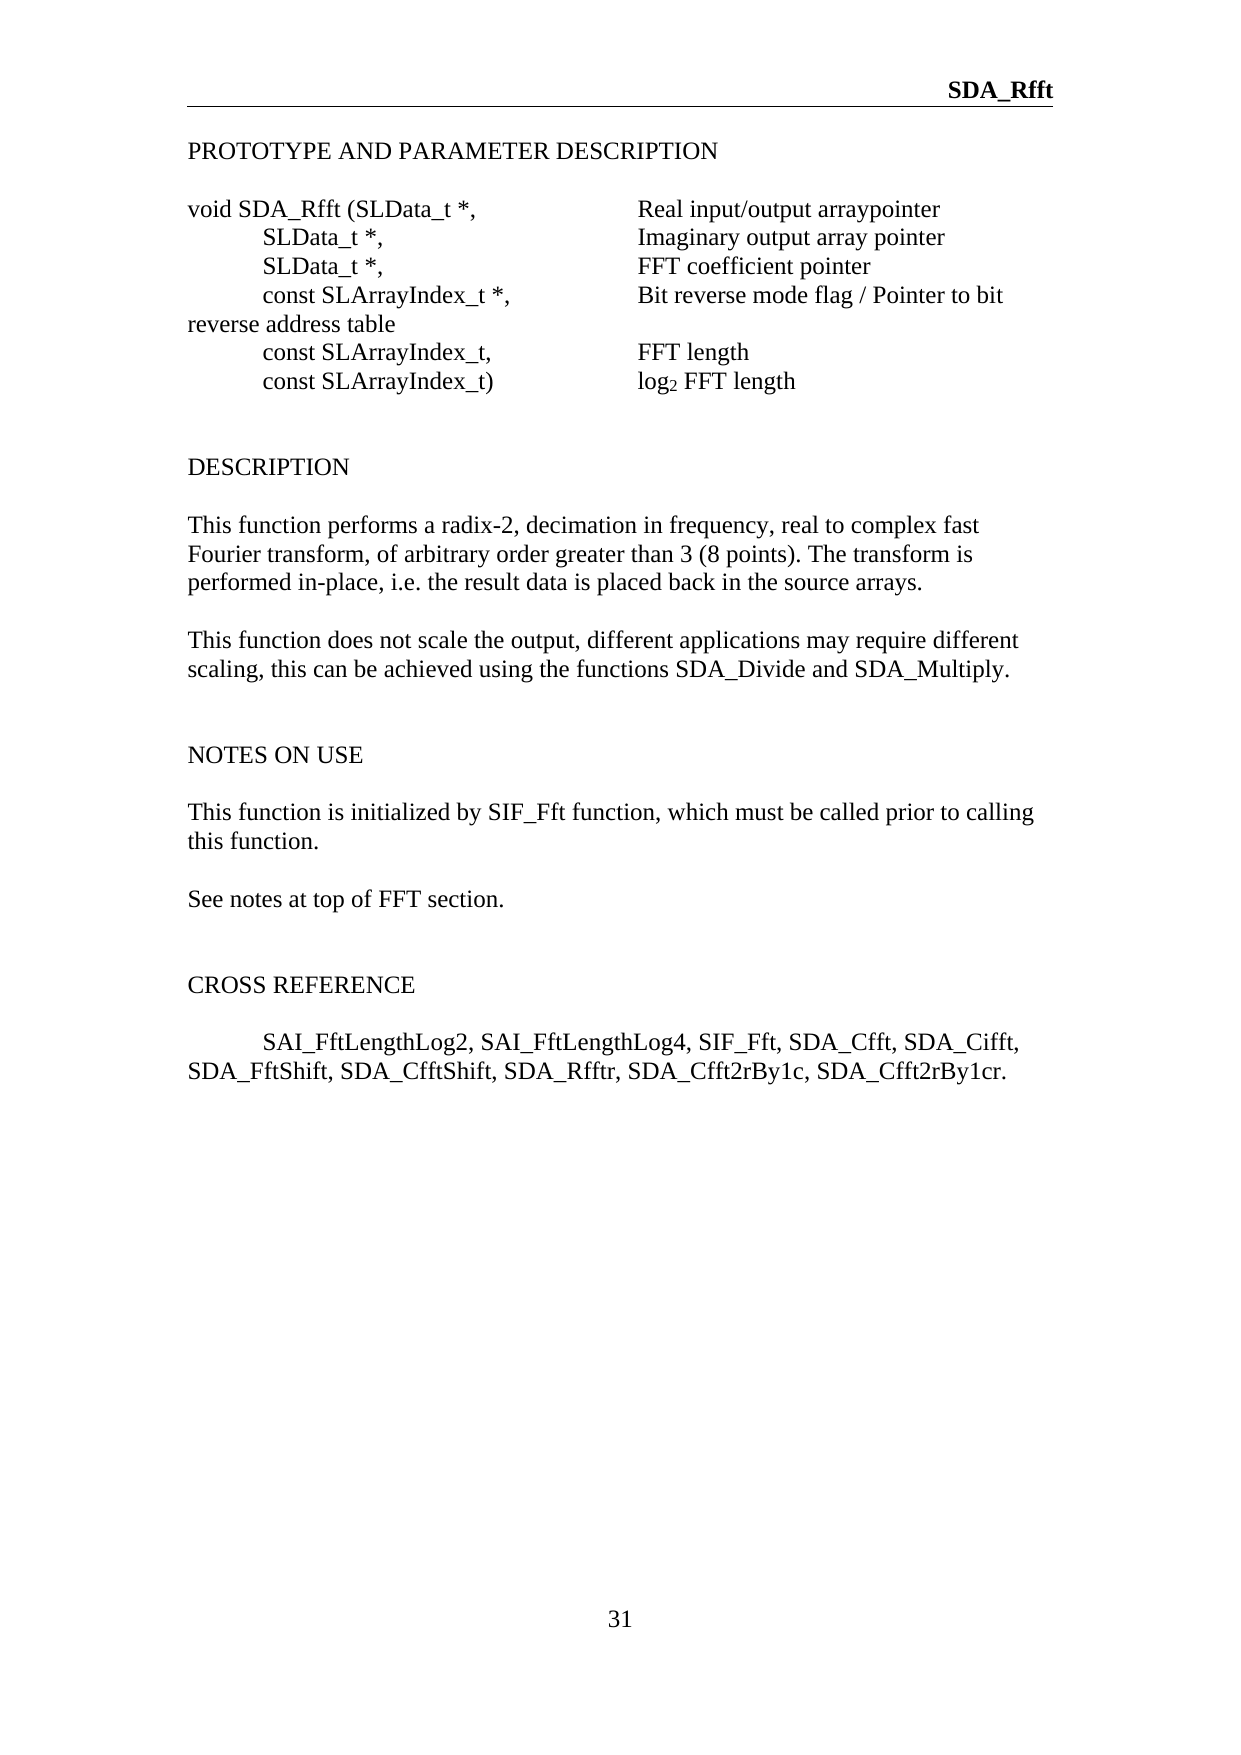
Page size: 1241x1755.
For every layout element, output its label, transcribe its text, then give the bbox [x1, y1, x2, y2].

text PROTOTYPE AND PARAMETER DESCRIPTION [187, 136, 1053, 165]
text const SLArrayIndex_t, FFT length [187, 337, 1053, 366]
text NOTES ON USE [187, 740, 1053, 769]
text const SLArrayIndex_t *, Bit reverse mode flag / Pointer to bit reverse address table [187, 280, 1053, 337]
text const SLArrayIndex_t) log2 FFT length [187, 366, 1053, 395]
text This function is initialized by SIF_Fft function, which must be called prior to calling this function. [187, 797, 1053, 855]
text SLData_t *, Imaginary output array pointer [187, 222, 1053, 251]
text This function performs a radix-2, decimation in frequency, real to complex fast Fourier transform, of arbitrary order greater than 3 (8 points). The transform is performed in-place, i.e. the result data is placed back in the source arrays. [187, 510, 1053, 596]
text This function does not scale the output, different applications may require different scaling, this can be achieved using the functions SDA_Divide and SDA_Multiply. [187, 625, 1053, 682]
text CROSS REFERENCE [187, 970, 1053, 999]
text See notes at top of FFT section. [187, 884, 1053, 912]
subtitle SDA_Rfft [187, 75, 1053, 106]
text SLData_t *, FFT coefficient pointer [187, 251, 1053, 280]
text void SDA_Rfft (SLData_t *, Real input/output arraypointer [187, 194, 1053, 222]
text DESCRIPTION [187, 452, 1053, 481]
text SAI_FftLengthLog2, SAI_FftLengthLog4, SIF_Fft, SDA_Cfft, SDA_Cifft, SDA_FftShift, SDA_CfftShift, SDA_Rfftr, SDA_Cfft2rBy1c, SDA_Cfft2rBy1cr. [187, 1027, 1053, 1085]
